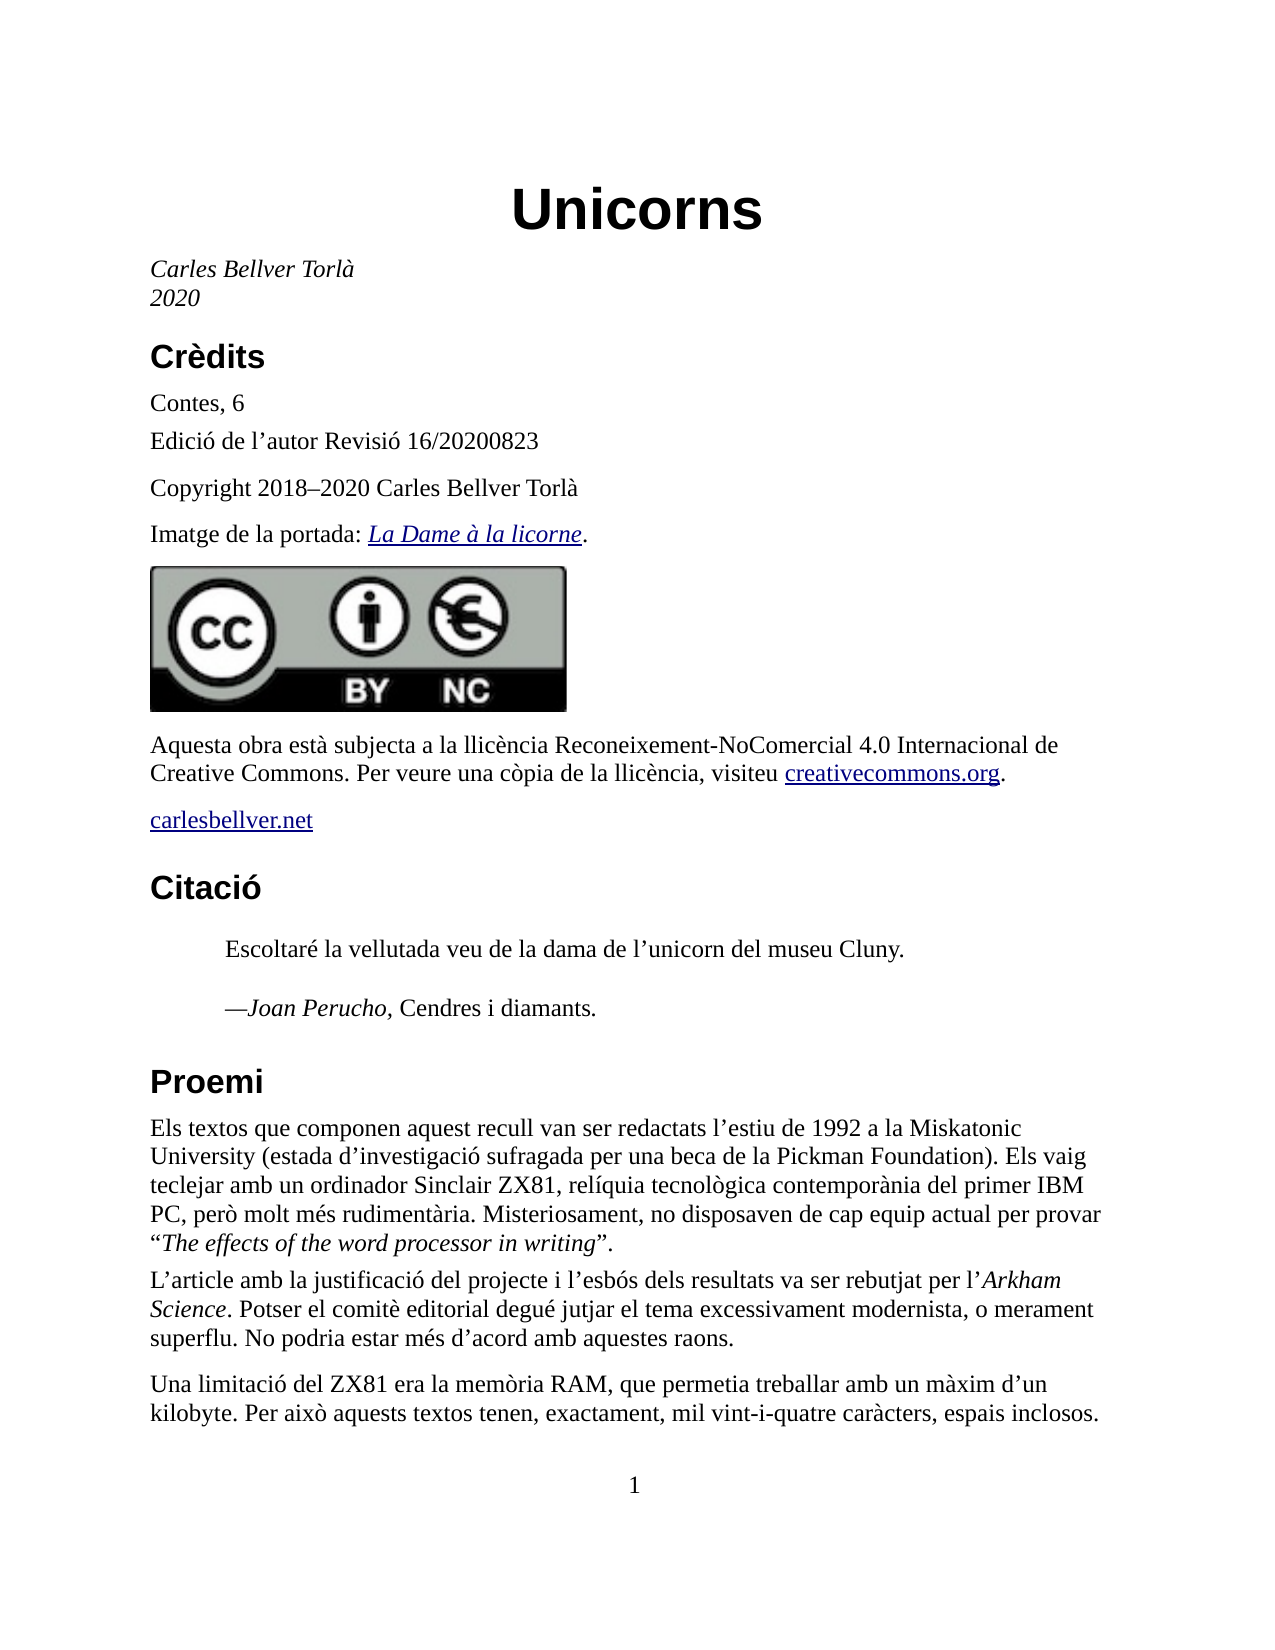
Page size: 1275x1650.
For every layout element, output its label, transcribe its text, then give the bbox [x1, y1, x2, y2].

text Els textos que componen aquest recull van ser redactats l’estiu de 1992 a la Miskatonic University (estada d’investigació sufragada per una beca de la Pickman Foundation). Els vaig teclejar amb un ordinador Sinclair ZX81, relíquia tecnològica contemporània del primer IBM PC, però molt més rudimentària. Misteriosament, no disposaven de cap equip actual per provar “The effects of the word processor in writing”. [150, 1113, 1125, 1256]
text Edició de l’autor Revisió 16/20200823 [150, 426, 1125, 455]
subtitle Crèdits [150, 337, 1125, 376]
subtitle Proemi [150, 1061, 1125, 1100]
text Una limitació del ZX81 era la memòria RAM, que permetia treballar amb un màxim d’un kilobyte. Per això aquests textos tenen, exactament, mil vint-i-quatre caràcters, espais inclosos. [150, 1369, 1125, 1427]
text L’article amb la justificació del projecte i l’esbós dels resultats va ser rebutjat per l’Arkham Science. Potser el comitè editorial degué jutjar el tema excessivament modernista, o merament superflu. No podria estar més d’acord amb aquestes raons. [150, 1265, 1125, 1352]
text 2020 [150, 283, 1125, 312]
text Copyright 2018–2020 Carles Bellver Torlà [150, 473, 1125, 501]
text Carles Bellver Torlà [150, 254, 1125, 283]
title Unicorns [150, 175, 1125, 242]
picture [150, 566, 567, 712]
text carlesbellver.net [150, 805, 1125, 834]
subtitle Citació [150, 868, 1125, 906]
text Aquesta obra està subjecta a la llicència Reconeixement-NoComercial 4.0 Internacional de Creative Commons. Per veure una còpia de la llicència, visiteu creativecommons.org. [150, 730, 1125, 787]
text Imatge de la portada: La Dame à la licorne. [150, 519, 1125, 548]
text —Joan Perucho, Cendres i diamants. [225, 993, 1125, 1021]
text Escoltaré la vellutada veu de la dama de l’unicorn del museu Cluny. [225, 934, 1125, 963]
text Contes, 6 [150, 388, 1125, 417]
